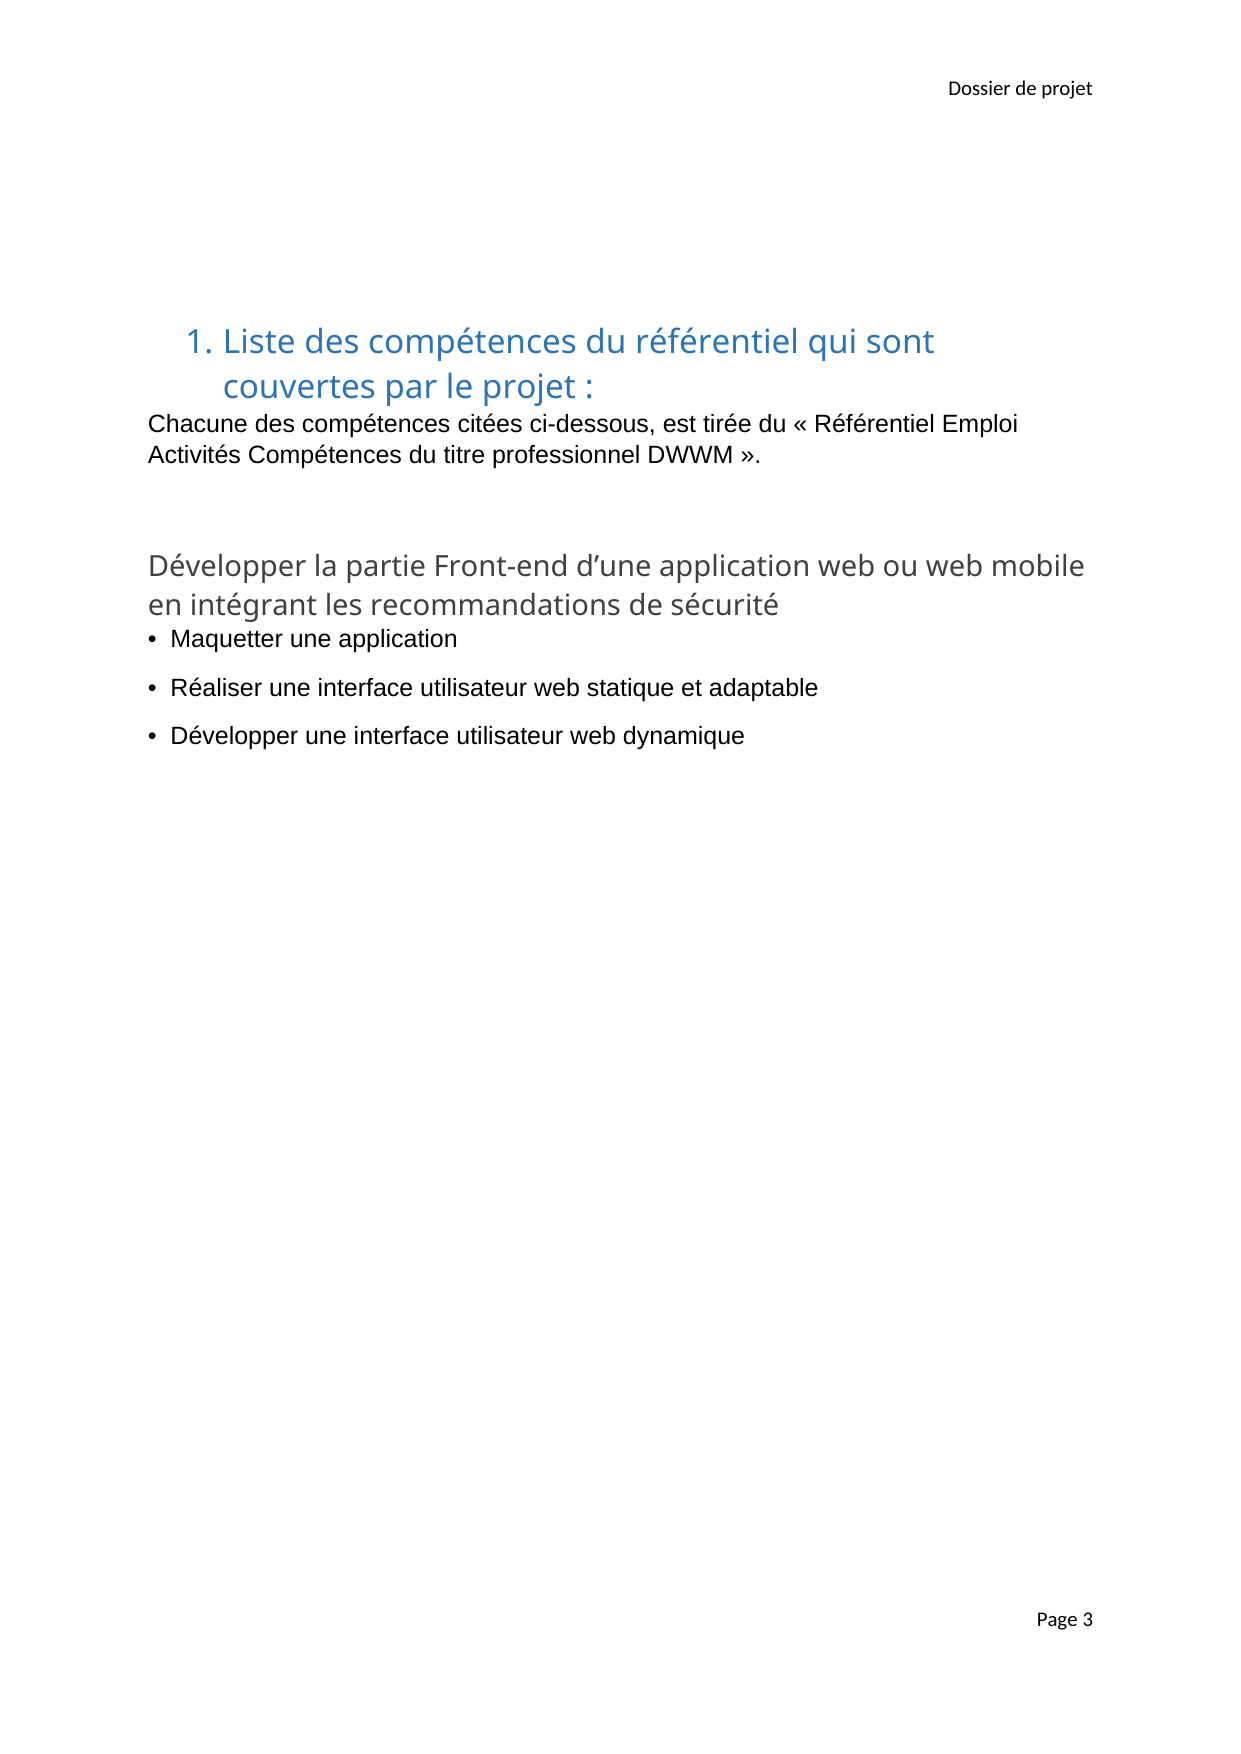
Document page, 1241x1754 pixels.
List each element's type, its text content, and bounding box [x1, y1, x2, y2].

text Chacune des compétences citées ci-dessous, est tirée du « Référentiel Emploi Activités Compétences du titre professionnel DWWM ». [148, 409, 1093, 469]
list Liste des compétences du référentiel qui sont couvertes par le projet : [185, 318, 1093, 409]
text • Réaliser une interface utilisateur web statique et adaptable [148, 673, 1093, 701]
text • Développer une interface utilisateur web dynamique [148, 721, 1093, 749]
text • Maquetter une application [148, 624, 1093, 653]
subtitle Développer la partie Front-end d’une application web ou web mobile en intégrant les recommandations de sécurité [148, 545, 1093, 624]
